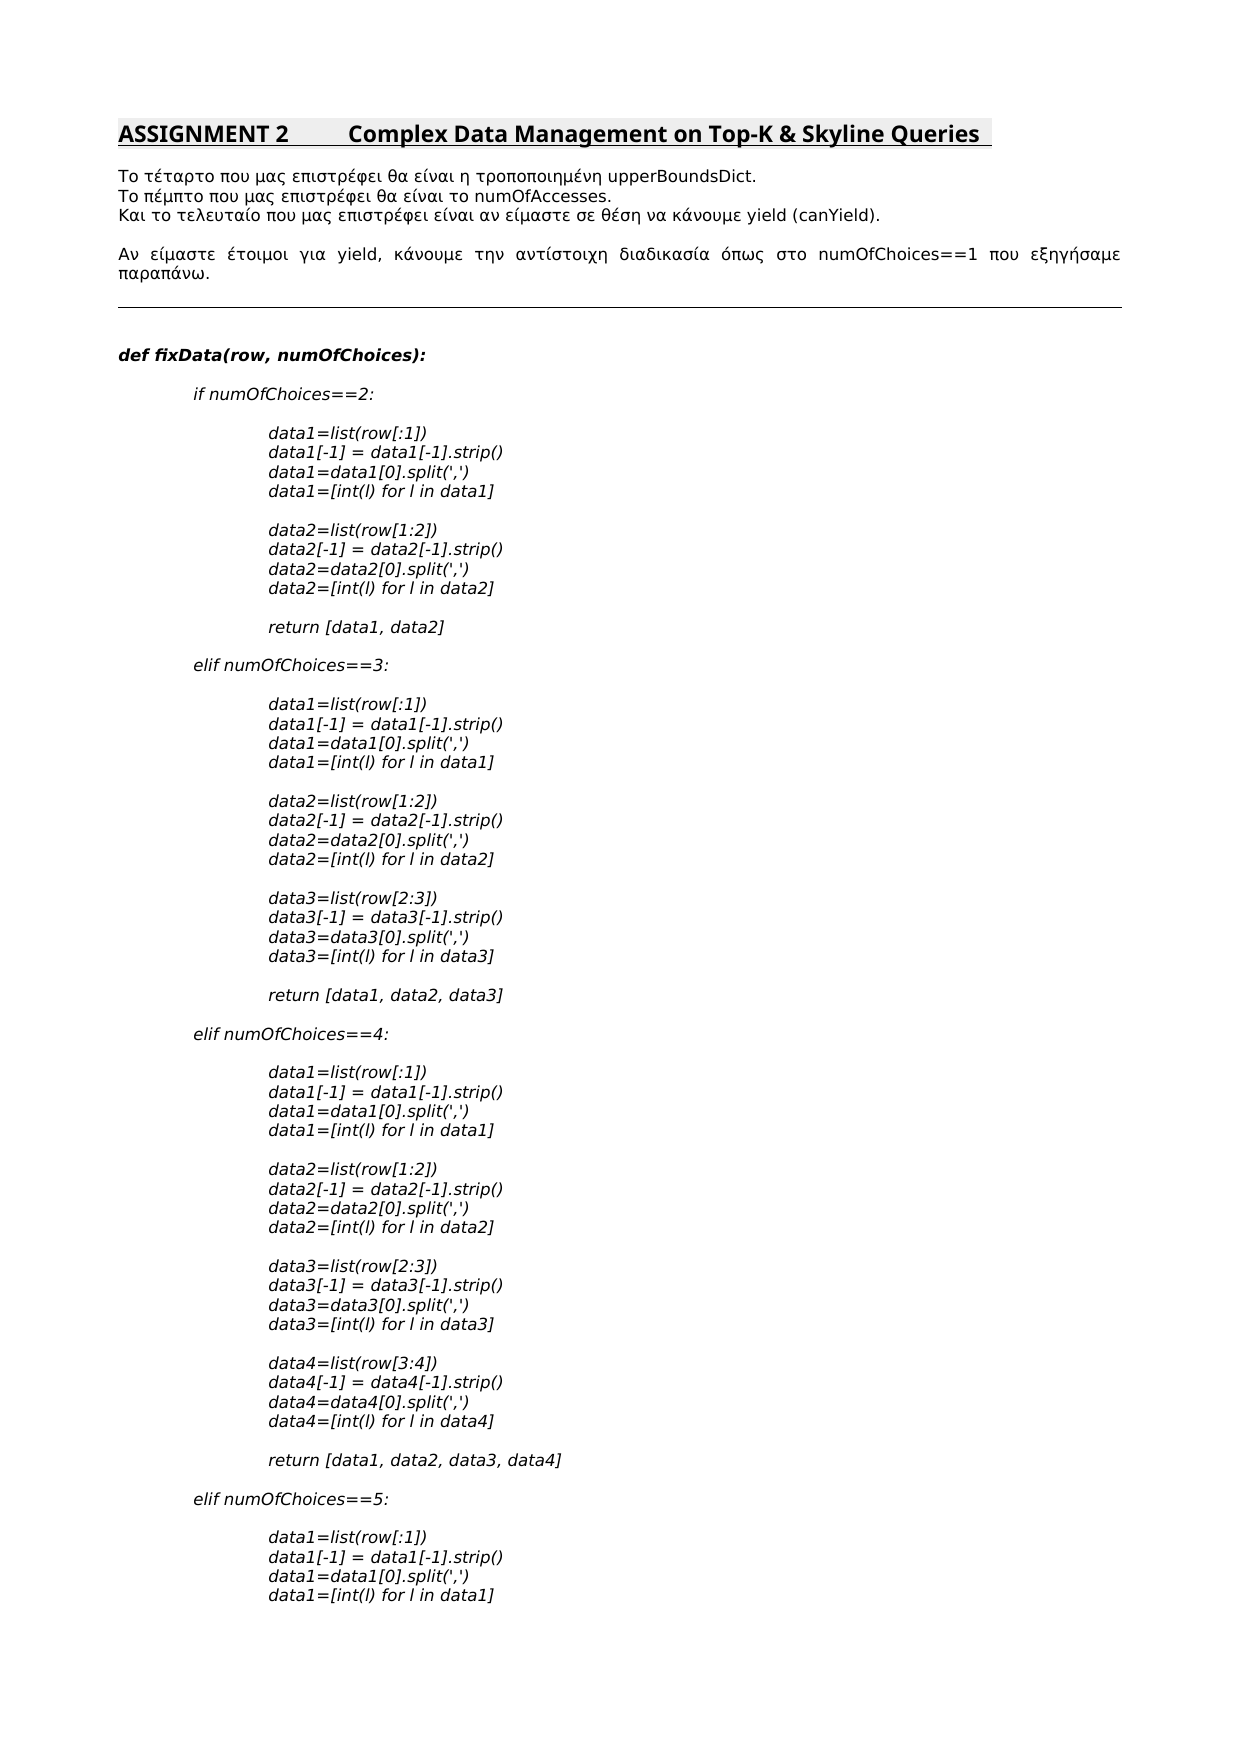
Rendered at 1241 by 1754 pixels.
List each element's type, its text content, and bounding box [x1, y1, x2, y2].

text return [data1, data2, data3] [118, 986, 1122, 1005]
text data4[-1] = data4[-1].strip() [118, 1373, 1122, 1392]
text To πέμπτο που μας επιστρέφει θα είναι το numOfAccesses. [118, 187, 1122, 206]
text data1=list(row[:1]) [118, 1063, 1122, 1082]
text def fixData(row, numOfChoices): [118, 346, 1122, 366]
text data1=[int(l) for l in data1] [118, 753, 1122, 772]
text data1[-1] = data1[-1].strip() [118, 1547, 1122, 1567]
text data2[-1] = data2[-1].strip() [118, 811, 1122, 831]
text data1=data1[0].split(',') [118, 1567, 1122, 1586]
text data3=[int(l) for l in data3] [118, 947, 1122, 966]
text data4=data4[0].split(',') [118, 1392, 1122, 1412]
text data2[-1] = data2[-1].strip() [118, 1179, 1122, 1199]
text data2=list(row[1:2]) [118, 1160, 1122, 1179]
text data2=[int(l) for l in data2] [118, 850, 1122, 869]
text data1=data1[0].split(',') [118, 734, 1122, 753]
text data1=[int(l) for l in data1] [118, 1121, 1122, 1141]
text data1=list(row[:1]) [118, 1528, 1122, 1547]
text data1=data1[0].split(',') [118, 462, 1122, 482]
text data3=data3[0].split(',') [118, 927, 1122, 947]
text data3[-1] = data3[-1].strip() [118, 1276, 1122, 1296]
text data2[-1] = data2[-1].strip() [118, 540, 1122, 559]
text data3=list(row[2:3]) [118, 1257, 1122, 1276]
text data1[-1] = data1[-1].strip() [118, 1082, 1122, 1102]
text return [data1, data2] [118, 617, 1122, 637]
text data3=[int(l) for l in data3] [118, 1315, 1122, 1334]
text data3[-1] = data3[-1].strip() [118, 908, 1122, 927]
text elif numOfChoices==3: [118, 656, 1122, 676]
text Και το τελευταίο που μας επιστρέφει είναι αν είμαστε σε θέση να κάνουμε yield (canYield). [118, 206, 1122, 226]
text Aν είμαστε έτοιμοι για yield, κάνουμε την αντίστοιχη διαδικασία όπως στο numOfChoices==1 που εξηγήσαμε παραπάνω. [118, 245, 1122, 284]
text data2=data2[0].split(',') [118, 559, 1122, 579]
text data1=[int(l) for l in data1] [118, 482, 1122, 501]
text data2=list(row[1:2]) [118, 521, 1122, 540]
text data2=data2[0].split(',') [118, 1199, 1122, 1218]
text data3=list(row[2:3]) [118, 889, 1122, 908]
text data2=data2[0].split(',') [118, 831, 1122, 850]
text data1[-1] = data1[-1].strip() [118, 443, 1122, 462]
text data2=list(row[1:2]) [118, 792, 1122, 811]
text elif numOfChoices==4: [118, 1024, 1122, 1044]
text To τέταρτο που μας επιστρέφει θα είναι η τροποποιημένη upperBoundsDict. [118, 167, 1122, 187]
text data1=list(row[:1]) [118, 424, 1122, 443]
text data2=[int(l) for l in data2] [118, 1218, 1122, 1237]
text data2=[int(l) for l in data2] [118, 579, 1122, 598]
text data1=list(row[:1]) [118, 695, 1122, 714]
text data3=data3[0].split(',') [118, 1296, 1122, 1315]
text data4=[int(l) for l in data4] [118, 1412, 1122, 1431]
text elif numOfChoices==5: [118, 1489, 1122, 1509]
text data4=list(row[3:4]) [118, 1354, 1122, 1373]
text if numOfChoices==2: [118, 385, 1122, 404]
text data1=[int(l) for l in data1] [118, 1586, 1122, 1606]
text data1=data1[0].split(',') [118, 1102, 1122, 1121]
text data1[-1] = data1[-1].strip() [118, 714, 1122, 734]
text return [data1, data2, data3, data4] [118, 1451, 1122, 1470]
